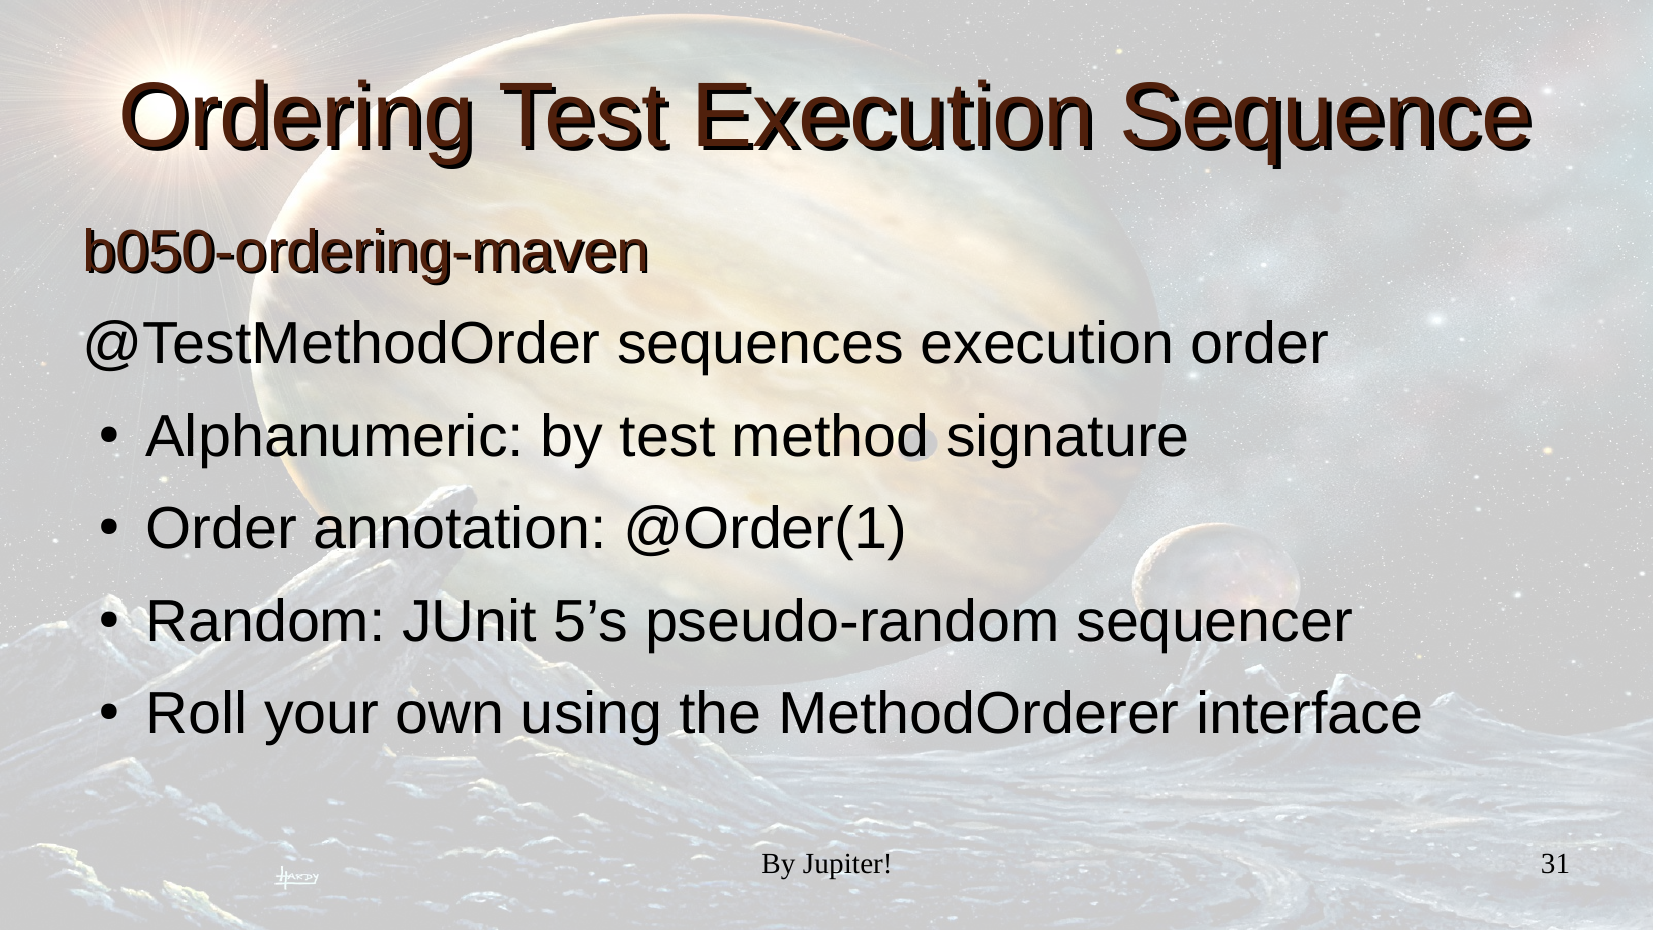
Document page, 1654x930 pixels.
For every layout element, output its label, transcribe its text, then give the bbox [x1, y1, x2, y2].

title Ordering Test Execution Sequence [82, 37, 1571, 193]
list b050-ordering-maven @TestMethodOrder sequences execution order Alphanumeric: by test method signature Order annotation: @Order(1) Random: JUnit 5’s pseudo-random sequencer Roll your own using the MethodOrderer interface [82, 217, 1571, 757]
